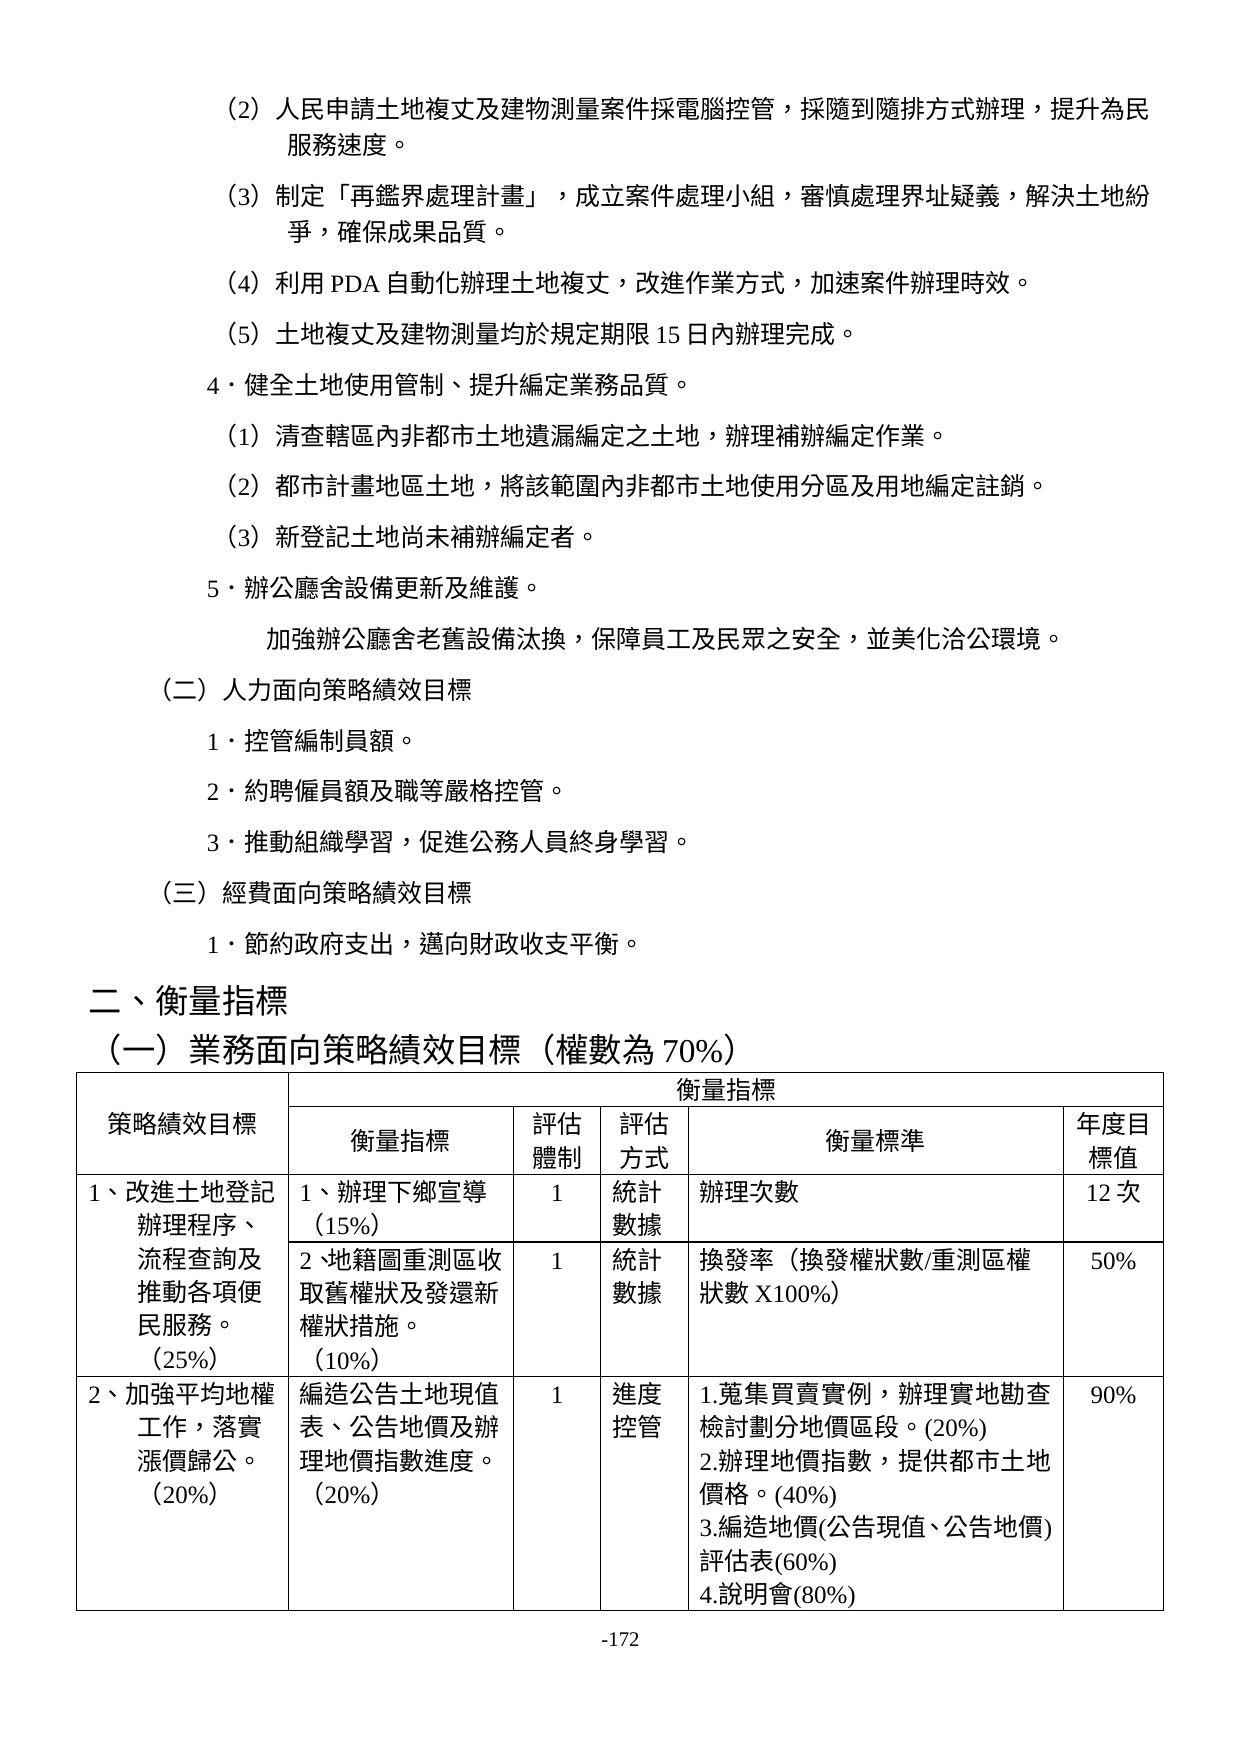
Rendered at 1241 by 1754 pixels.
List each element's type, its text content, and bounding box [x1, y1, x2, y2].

table_cell 統計數據 [601, 1243, 688, 1376]
list 利用PDA自動化辦理土地複丈，改進作業方式，加速案件辦理時效。 [213, 263, 1152, 300]
table_cell 12次 [1064, 1175, 1163, 1241]
table_cell 統計數據 [601, 1175, 688, 1241]
table_cell 90% [1064, 1377, 1163, 1610]
table_cell 年度目標值 [1064, 1107, 1163, 1174]
table_cell 衡量指標 [289, 1107, 513, 1174]
table_cell 1 [514, 1377, 600, 1610]
text （二）人力面向策略績效目標 [148, 670, 1152, 706]
text 加強辦公廳舍老舊設備汰換，保障員工及民眾之安全，並美化洽公環境。 [266, 619, 1152, 656]
table_cell 編造公告土地現值表、公告地價及辦理地價指數進度。（20%） [289, 1377, 513, 1610]
table_cell 評估方式 [601, 1107, 688, 1174]
list 人民申請土地複丈及建物測量案件採電腦控管，採隨到隨排方式辦理，提升為民服務速度。 [213, 89, 1152, 162]
table_cell 衡量標準 [689, 1107, 1063, 1174]
text （一）業務面向策略績效目標（權數為70%） [88, 1023, 1152, 1072]
list 都市計畫地區土地，將該範圍內非都市土地使用分區及用地編定註銷。 [213, 467, 1152, 503]
table_cell 進度控管 [601, 1377, 688, 1610]
table_cell 1 [514, 1243, 600, 1376]
list 土地複丈及建物測量均於規定期限15日內辦理完成。 [213, 314, 1152, 351]
table_cell 加強平均地權工作，落實漲價歸公。（20%） [77, 1377, 288, 1610]
list 健全土地使用管制、提升編定業務品質。 [207, 365, 1152, 401]
list 節約政府支出，邁向財政收支平衡。 [207, 924, 1152, 961]
list 辦公廳舍設備更新及維護。 [207, 568, 1152, 605]
table_cell 2、地籍圖重測區收取舊權狀及發還新權狀措施。（10%） [289, 1243, 513, 1376]
table_cell 換發率（換發權狀數/重測區權狀數X100%） [689, 1243, 1063, 1376]
list 推動組織學習，促進公務人員終身學習。 [207, 823, 1152, 859]
text （三）經費面向策略績效目標 [148, 873, 1152, 910]
table_cell 1、辦理下鄉宣導（15%） [289, 1175, 513, 1241]
text 二、衡量指標 [88, 975, 1152, 1023]
table_cell 50% [1064, 1243, 1163, 1376]
list 清查轄區內非都市土地遺漏編定之土地，辦理補辦編定作業。 [213, 416, 1152, 452]
table_cell 評估體制 [514, 1107, 600, 1174]
table_cell 1 [514, 1175, 600, 1241]
table_cell 辦理次數 [689, 1175, 1063, 1241]
list 新登記土地尚未補辦編定者。 [213, 518, 1152, 554]
table_header 策略績效目標 [77, 1073, 288, 1174]
list 制定「再鑑界處理計畫」，成立案件處理小組，審慎處理界址疑義，解決土地紛爭，確保成果品質。 [213, 176, 1152, 249]
list 控管編制員額。 [207, 721, 1152, 757]
table_cell 改進土地登記辦理程序、流程查詢及推動各項便民服務。（25%） [77, 1175, 288, 1376]
list 約聘僱員額及職等嚴格控管。 [207, 772, 1152, 808]
table_cell 1.蒐集買賣實例，辦理實地勘查檢討劃分地價區段。(20%) 2.辦理地價指數，提供都市土地價格。(40%) 3.編造地價(公告現值、公告地價)評估表(60%) 4.說明會(80%) [689, 1377, 1063, 1610]
table_header 衡量指標 [289, 1073, 1163, 1106]
